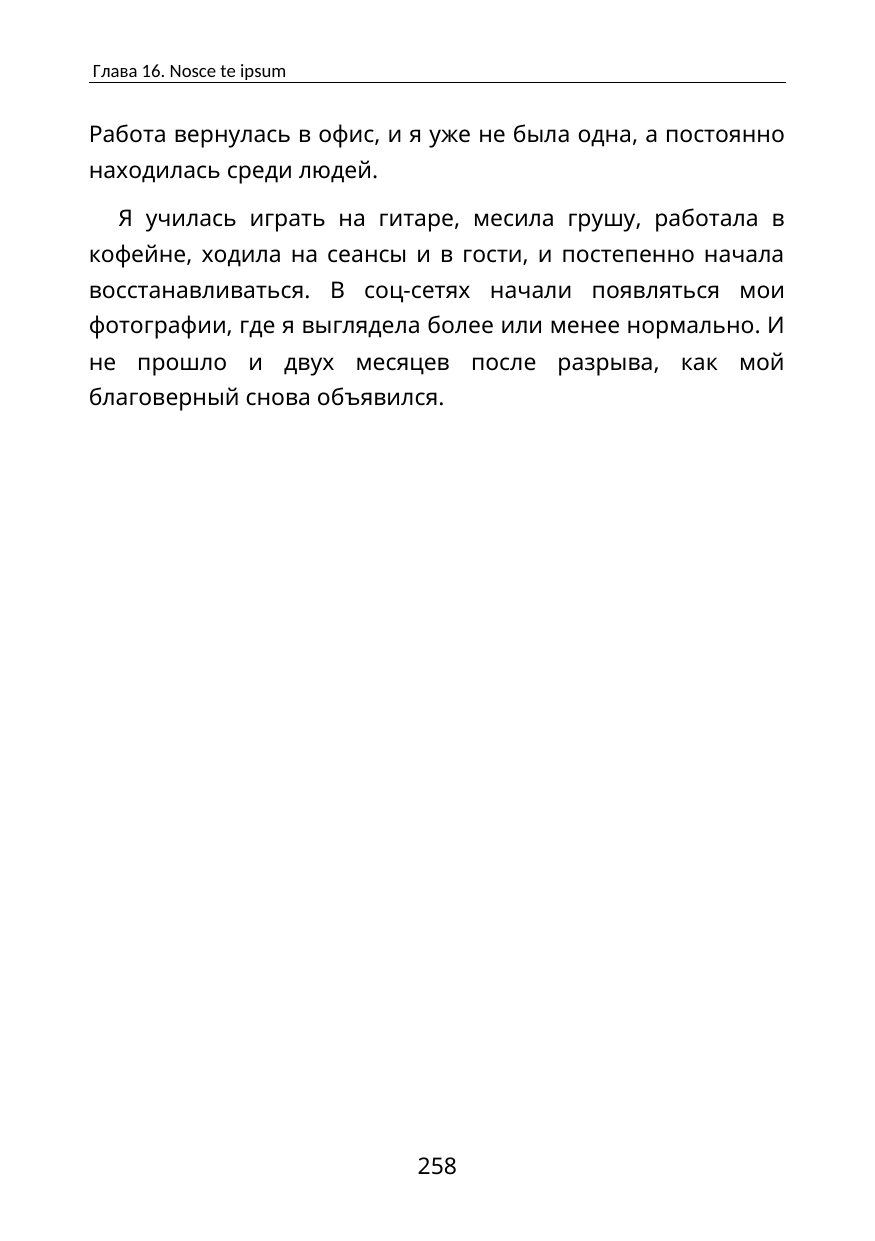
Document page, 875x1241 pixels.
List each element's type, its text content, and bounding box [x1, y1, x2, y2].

text Работа вернулась в офис, и я уже не была одна, а постоянно находилась среди людей. [88, 118, 786, 185]
text Я училась играть на гитаре, месила грушу, работала в кофейне, ходила на сеансы и в гости, и постепенно начала восстанавливаться. В соц-сетях начали появляться мои фотографии, где я выглядела более или менее нормально. И не прошло и двух месяцев после разрыва, как мой благоверный снова объявился. [88, 202, 786, 413]
